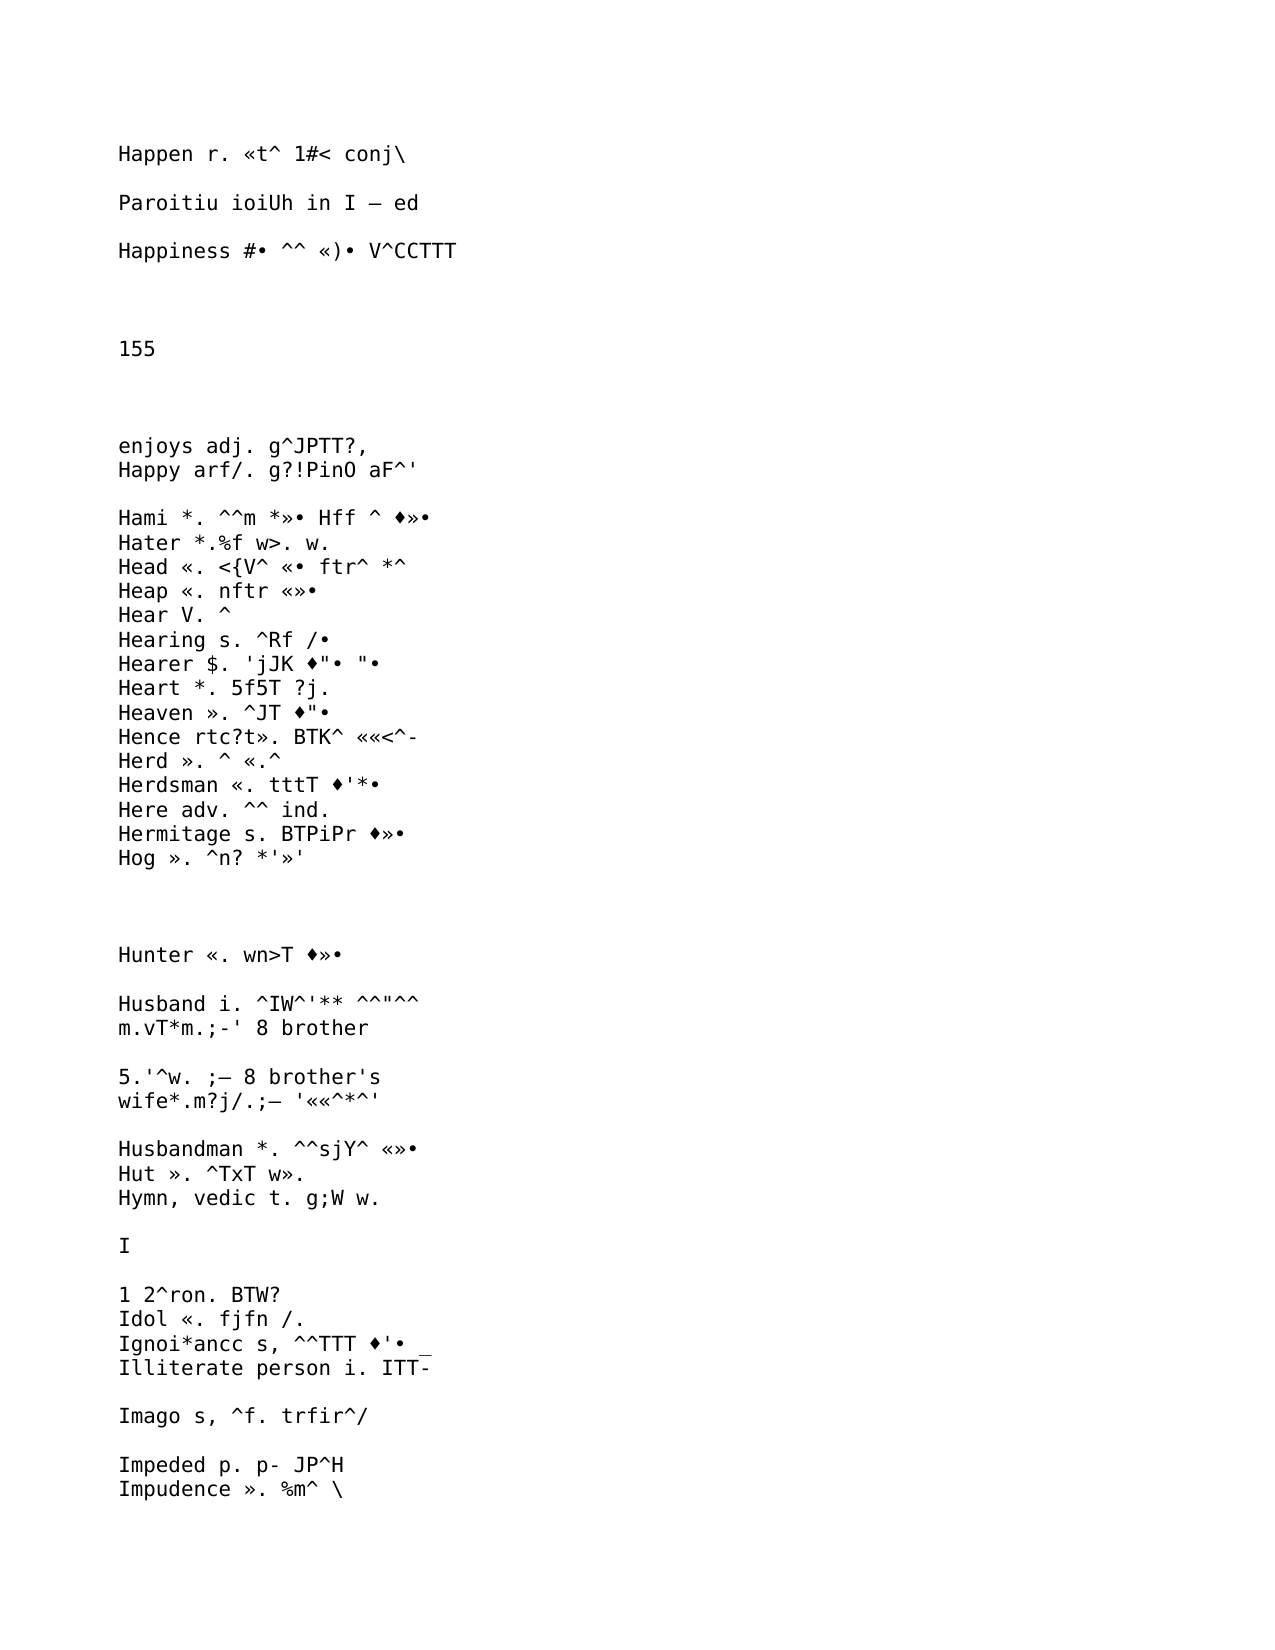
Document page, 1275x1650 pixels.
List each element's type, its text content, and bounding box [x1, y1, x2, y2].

text Hater *.%f w>. w. [118, 531, 1157, 555]
text Husbandman *. ^^sjY^ «»• [118, 1137, 1157, 1162]
text Hymn, vedic t. g;W w. [118, 1186, 1157, 1210]
text 5.'^w. ;— 8 brother's [118, 1065, 1157, 1089]
text Imago s, ^f. trfir^/ [118, 1404, 1157, 1429]
text Head «. <{V^ «• ftr^ *^ [118, 555, 1157, 579]
text Hunter «. wn>T ♦»• [118, 943, 1157, 968]
text Heart *. 5f5T ?j. [118, 676, 1157, 701]
text Here adv. ^^ ind. [118, 798, 1157, 822]
text wife*.m?j/.;— '««^*^' [118, 1089, 1157, 1113]
text Hearing s. ^Rf /• [118, 628, 1157, 652]
text 1 2^ron. BTW? [118, 1283, 1157, 1307]
text Paroitiu ioiUh in I — ed [118, 191, 1157, 215]
text Hut ». ^TxT w». [118, 1162, 1157, 1186]
text I [118, 1234, 1157, 1259]
text Hermitage s. BTPiPr ♦»• [118, 822, 1157, 846]
text Heap «. nftr «»• [118, 579, 1157, 603]
text m.vT*m.;-' 8 brother [118, 1016, 1157, 1040]
text Ignoi*ancc s, ^^TTT ♦'• _ [118, 1332, 1157, 1356]
text Hog ». ^n? *'»' [118, 846, 1157, 871]
text Hence rtc?t». BTK^ ««<^- [118, 725, 1157, 749]
text Impeded p. p- JP^H [118, 1453, 1157, 1477]
text Happen r. «t^ 1#< conj\ [118, 142, 1157, 167]
text Idol «. fjfn /. [118, 1307, 1157, 1332]
text Herd ». ^ «.^ [118, 749, 1157, 773]
text Heaven ». ^JT ♦"• [118, 701, 1157, 725]
text Impudence ». %m^ \ [118, 1477, 1157, 1502]
text Hearer $. 'jJK ♦"• "• [118, 652, 1157, 676]
text 155 [118, 337, 1157, 361]
text Illiterate person i. ITT- [118, 1356, 1157, 1380]
text Husband i. ^IW^'** ^^"^^ [118, 992, 1157, 1016]
text Hear V. ^ [118, 603, 1157, 628]
text Happiness #• ^^ «)• V^CCTTT [118, 239, 1157, 264]
text Hami *. ^^m *»• Hff ^ ♦»• [118, 506, 1157, 531]
text Happy arf/. g?!PinO aF^' [118, 458, 1157, 482]
text Herdsman «. tttT ♦'*• [118, 773, 1157, 798]
text enjoys adj. g^JPTT?, [118, 434, 1157, 458]
